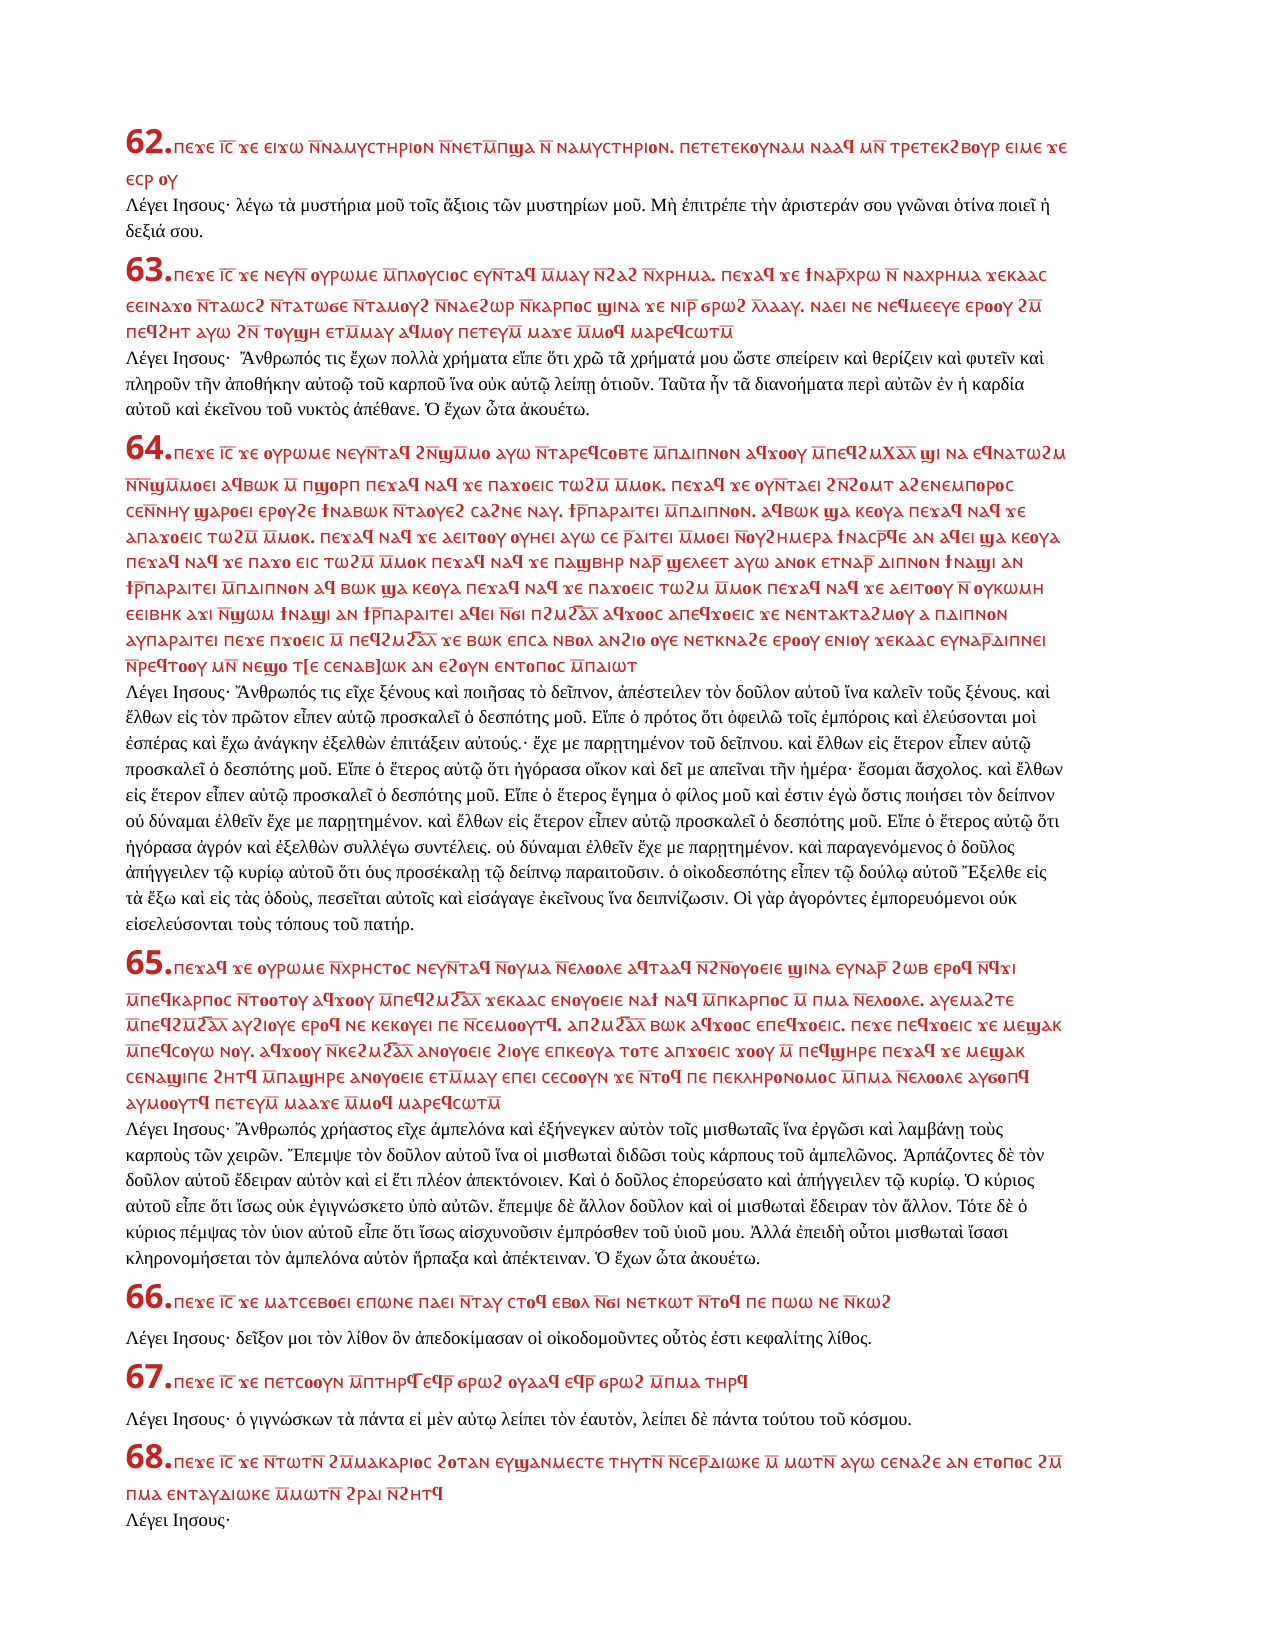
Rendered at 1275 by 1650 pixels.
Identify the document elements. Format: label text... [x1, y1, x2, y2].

list Λέγει Ιησους· ὁ γιγνώσκων τὰ πάντα εἰ μὲν αὐτῳ λείπει τὸν ἐαυτὸν, λείπει δὲ πάντα τούτου τοῦ κόσμου. [2, 1407, 1068, 1429]
list ⲡⲉϫⲉ ⲓ̅ⲥ̅ ϫⲉ ⲡⲉⲧⲥooⲩⲛ ⲙ̅ⲡⲧⲏⲣϥ̅ ⲉϥⲣ̅ ϭⲣⲱϩ oⲩⲁⲁϥ ⲉϥⲣ̅ ϭⲣⲱϩ ⲙ̅ⲡⲙⲁ ⲧⲏⲣϥ [2, 1353, 1068, 1398]
list Λέγει Ιησους· Ἄνθρωπός τις ἔχων πολλὰ χρήματα εἴπε ὅτι χρῶ τᾶ χρήματά μου ὤστε σπείρειν καὶ θερίζειν καὶ φυτεῖν καὶ πληροῦν τῆν ἀποθήκην αὐτοῷ τοῦ καρποῦ ἵνα οὐκ αὐτῷ λείπῃ ὁτιοῦν. Ταῦτα ἦν τᾶ διανοήματα περὶ αὐτῶν ἐν ἡ καρδία αὐτοῦ καὶ ἐκεῖνου τοῦ νυκτὸς ἀπέθανε. Ὁ ἔχων ὦτα ἀκουέτω. [2, 347, 1068, 420]
list ⲡⲉϫⲉ ⲓ̅ⲥ̅ ϫⲉ oⲩⲣⲱⲙⲉ ⲛⲉⲩⲛ̅ⲧⲁϥ ϩⲛ̅ϣⲙ̅ⲙo ⲁⲩⲱ ⲛ̅ⲧⲁⲣⲉϥⲥoⲃⲧⲉ ⲙ̅ⲡⲇⲓⲡⲛoⲛ ⲁϥϫooⲩ ⲙ̅ⲡⲉϥϩⲙXⲁ̅ⲗ̅ ϣⲓ ⲛⲁ ⲉϥⲛⲁⲧⲱϩⲙ ⲛ̅ⲛ̅ϣⲙ̅ⲙoⲉⲓ ⲁϥⲃⲱⲕ ⲙ̅ ⲡϣoⲣⲡ ⲡⲉϫⲁϥ ⲛⲁϥ ϫⲉ ⲡⲁϫoⲉⲓⲥ ⲧⲱϩⲙ̅ ⲙ̅ⲙoⲕ. ⲡⲉϫⲁϥ ϫⲉ oⲩⲛ̅ⲧⲁⲉⲓ ϩⲛ̅ϩoⲙⲧ ⲁϩⲉⲛⲉⲙⲡoⲣoⲥ ⲥⲉⲛ̅ⲛⲏⲩ ϣⲁⲣoⲉⲓ ⲉⲣoⲩϩⲉ ϯⲛⲁⲃⲱⲕ ⲛ̅ⲧⲁoⲩⲉϩ ⲥⲁϩⲛⲉ ⲛⲁⲩ. ϯⲣ̅ⲡⲁⲣⲁⲓⲧⲉⲓ ⲙ̅ⲡⲇⲓⲡⲛoⲛ. ⲁϥⲃⲱⲕ ϣⲁ ⲕⲉoⲩⲁ ⲡⲉϫⲁϥ ⲛⲁϥ ϫⲉ ⲁⲡⲁϫoⲉⲓⲥ ⲧⲱϩⲙ̅ ⲙ̅ⲙoⲕ. ⲡⲉϫⲁϥ ⲛⲁϥ ϫⲉ ⲁⲉⲓⲧooⲩ oⲩⲏⲉⲓ ⲁⲩⲱ ⲥⲉ ⲣ̅ⲁⲓⲧⲉⲓ ⲙ̅ⲙoⲉⲓ ⲛ̅oⲩϩⲏⲙⲉⲣⲁ ϯⲛⲁⲥⲣ̅ϥⲉ ⲁⲛ ⲁϥⲉⲓ ϣⲁ ⲕⲉoⲩⲁ ⲡⲉϫⲁϥ ⲛⲁϥ ϫⲉ ⲡⲁϫo ⲉⲓⲥ ⲧⲱϩⲙ̅ ⲙ̅ⲙoⲕ ⲡⲉϫⲁϥ ⲛⲁϥ ϫⲉ ⲡⲁϣⲃⲏⲣ ⲛⲁⲣ̅ ϣⲉⲗⲉⲉⲧ ⲁⲩⲱ ⲁⲛoⲕ ⲉⲧⲛⲁⲣ̅ ⲇⲓⲡⲛoⲛ ϯⲛⲁϣⲓ ⲁⲛ ϯⲣ̅ⲡⲁⲣⲁⲓⲧⲉⲓ ⲙ̅ⲡⲇⲓⲡⲛoⲛ ⲁϥ ⲃⲱⲕ ϣⲁ ⲕⲉoⲩⲁ ⲡⲉϫⲁϥ ⲛⲁϥ ϫⲉ ⲡⲁϫoⲉⲓⲥ ⲧⲱϩⲙ ⲙ̅ⲙoⲕ ⲡⲉϫⲁϥ ⲛⲁϥ ϫⲉ ⲁⲉⲓⲧooⲩ ⲛ̅ oⲩⲕⲱⲙⲏ ⲉⲉⲓⲃⲏⲕ ⲁϫⲓ ⲛ̅ϣⲱⲙ ϯⲛⲁϣⲓ ⲁⲛ ϯⲣ̅ⲡⲁⲣⲁⲓⲧⲉⲓ ⲁϥⲉⲓ ⲛ̅ϭⲓ ⲡϩⲙϩ̅ⲁ̅ⲗ̅ ⲁϥϫooⲥ ⲁⲡⲉϥϫoⲉⲓⲥ ϫⲉ ⲛⲉⲛⲧⲁⲕⲧⲁϩⲙoⲩ ⲁ ⲡⲇⲓⲡⲛoⲛ ⲁⲩⲡⲁⲣⲁⲓⲧⲉⲓ ⲡⲉϫⲉ ⲡϫoⲉⲓⲥ ⲙ̅ ⲡⲉϥϩⲙϩ̅ⲁ̅ⲗ̅ ϫⲉ ⲃⲱⲕ ⲉⲡⲥⲁ ⲛⲃoⲗ ⲁⲛϩⲓo oⲩⲉ ⲛⲉⲧⲕⲛⲁϩⲉ ⲉⲣooⲩ ⲉⲛⲓoⲩ ϫⲉⲕⲁⲁⲥ ⲉⲩⲛⲁⲣ̅ⲇⲓⲡⲛⲉⲓ ⲛ̅ⲣⲉϥⲧooⲩ ⲙⲛ̅ ⲛⲉϣo ⲧ[ⲉ ⲥⲉⲛⲁⲃ]ⲱⲕ ⲁⲛ ⲉϩoⲩⲛ ⲉⲛⲧoⲡoⲥ ⲙ̅ⲡⲁⲓⲱⲧ [2, 424, 1068, 676]
list Λέγει Ιησους· Ἄνθρωπός χρήαστος εῖχε ἀμπελόνα καὶ ἐξήνεγκεν αὐτὸν τοῖς μισθωταῖς ἵνα ἐργῶσι καὶ λαμβάνῃ τοὺς καρποὺς τῶν χειρῶν. Ἔπεμψε τὸν δοῦλον αὐτοῦ ἵνα οἱ μισθωταὶ διδῶσι τοὺς κάρπους τοῦ ἀμπελῶνος. Ἁρπάζοντες δὲ τὸν δοῦλον αὐτοῦ ἔδειραν αὐτὸν καὶ εἰ ἔτι πλέον ἀπεκτόνοιεν. Καὶ ὁ δοῦλος ἐπορεύσατο καὶ ἀπήγγειλεν τῷ κυρίῳ. Ὁ κύριος αὐτοῦ εἶπε ὅτι ἴσως οὐκ ἐγιγνώσκετο ὐπὸ αὐτῶν. ἔπεμψε δὲ ἄλλον δοῦλον καὶ οἱ μισθωταὶ ἔδειραν τὸν ἄλλον. Τότε δὲ ὁ κύριος πέμψας τὸν ὑιον αὐτοῦ εἶπε ὅτι ἴσως αἰσχυνοῦσιν ἐμπρόσθεν τοῦ ὑιοῦ μου. Ἀλλά ἐπειδὴ οὖτοι μισθωταὶ ἴσασι κληρονομήσεται τὸν ἀμπελόνα αὐτὸν ἥρπαξα καὶ ἀπέκτειναν. Ὁ ἔχων ὦτα ἀκουέτω. [2, 1118, 1068, 1268]
list Λέγει Ιησους· [2, 1509, 1068, 1530]
list Λέγει Ιησους· δεῖξον μοι τὸν λίθον ὃν ἀπεδοκίμασαν οἱ οἰκοδομοῦντες οὗτὸς ἐστι κεφαλίτης λίθος. [2, 1327, 1068, 1349]
list ⲡⲉϫⲉ ⲓ̅ⲥ̅ ϫⲉ ⲛ̅ⲧⲱⲧⲛ̅ ϩⲙ̅ⲙⲁⲕⲁⲣⲓoⲥ ϩoⲧⲁⲛ ⲉⲩϣⲁⲛⲙⲉⲥⲧⲉ ⲧⲏⲩⲧⲛ̅ ⲛ̅ⲥⲉⲣ̅ⲇⲓⲱⲕⲉ ⲙ̅ ⲙⲱⲧⲛ̅ ⲁⲩⲱ ⲥⲉⲛⲁϩⲉ ⲁⲛ ⲉⲧoⲡoⲥ ϩⲙ̅ ⲡⲙⲁ ⲉⲛⲧⲁⲩⲇⲓⲱⲕⲉ ⲙ̅ⲙⲱⲧⲛ̅ ϩⲣⲁⲓ ⲛ̅ϩⲏⲧϥ [2, 1433, 1068, 1504]
list ⲡⲉϫⲉ ⲓ̅ⲥ̅ ϫⲉ ⲛⲉⲩⲛ̅ oⲩⲣⲱⲙⲉ ⲙ̅ⲡⲗoⲩⲥⲓoⲥ ⲉⲩⲛ̅ⲧⲁϥ ⲙ̅ⲙⲁⲩ ⲛ̅ϩⲁϩ ⲛ̅ⲭⲣⲏⲙⲁ. ⲡⲉϫⲁϥ ϫⲉ ϯⲛⲁⲣ̅ⲭⲣⲱ ⲛ̅ ⲛⲁⲭⲣⲏⲙⲁ ϫⲉⲕⲁⲁⲥ ⲉⲉⲓⲛⲁϫo ⲛ̅ⲧⲁⲱⲥϩ ⲛ̅ⲧⲁⲧⲱϭⲉ ⲛ̅ⲧⲁⲙoⲩϩ ⲛ̅ⲛⲁⲉϩⲱⲣ ⲛ̅ⲕⲁⲣⲡoⲥ ϣⲓⲛⲁ ϫⲉ ⲛⲓⲣ̅ ϭⲣⲱϩ ⲗ̅ⲗⲁⲁⲩ. ⲛⲁⲉⲓ ⲛⲉ ⲛⲉϥⲙⲉⲉⲩⲉ ⲉⲣooⲩ ϩⲙ̅ ⲡⲉϥϩⲏⲧ ⲁⲩⲱ ϩⲛ̅ ⲧoⲩϣⲏ ⲉⲧⲙ̅ⲙⲁⲩ ⲁϥⲙoⲩ ⲡⲉⲧⲉⲩⲙ̅ ⲙⲁϫⲉ ⲙ̅ⲙoϥ ⲙⲁⲣⲉϥⲥⲱⲧⲙ̅ [2, 245, 1068, 342]
list Λέγει Ιησους· Ἄνθρωπός τις εῖχε ξένους καὶ ποιῆσας τὸ δεῖπνον, ἀπέστειλεν τὸν δοῦλον αὐτοῦ ἴνα καλεῖν τοῦς ξένους. καὶ ἔλθων εἰς τὸν πρῶτον εἶπεν αὐτῷ προσκαλεῖ ὁ δεσπότης μοῦ. Εἴπε ὁ πρότος ὅτι ὀφειλῶ τοῖς ἐμπόροις καὶ ἐλεύσονται μοὶ ἐσπέρας καὶ ἔχω ἀνάγκην ἐξελθὼν ἐπιτάξειν αὐτούς.· ἔχε με παρῃτημένον τοῦ δεῖπνου. καὶ ἔλθων εἰς ἕτερον εἶπεν αὐτῷ προσκαλεῖ ὁ δεσπότης μοῦ. Εἴπε ὁ ἕτερος αὐτῷ ὅτι ἠγόρασα οἴκον καὶ δεῖ με απεῖναι τῆν ἡμέρα· ἔσομαι ἄσχολος. καὶ ἔλθων εἰς ἕτερον εἶπεν αὐτῷ προσκαλεῖ ὁ δεσπότης μοῦ. Εἴπε ὁ ἕτερος ἔγημα ὁ φίλος μοῦ καὶ ἐστιν ἐγὼ ὄστις ποιήσει τὸν δείπνον οὐ δύναμαι ἐλθεῖν ἔχε με παρῃτημένον. καὶ ἔλθων εἰς ἕτερον εἶπεν αὐτῷ προσκαλεῖ ὁ δεσπότης μοῦ. Εἴπε ὁ ἕτερος αὐτῷ ὅτι ἠγόρασα ἀγρόν καὶ ἐξελθὼν συλλέγω συντέλεις. οὐ δύναμαι ἐλθεῖν ἔχε με παρῃτημένον. καὶ παραγενόμενος ὁ δοῦλος ἀπήγγειλεν τῷ κυρίῳ αὐτοῦ ὅτι ὁυς προσέκαλῃ τῷ δείπνῳ παραιτοῦσιν. ὁ οἰκοδεσπότης εἶπεν τῷ δούλῳ αὐτοῦ Ἔξελθε εἰς τὰ ἔξω καὶ εἰς τὰς ὁδοὺς, πεσεῖται αὐτοῖς καὶ εἰσάγαγε ἐκεῖνους ἵνα δειπνίζωσιν. Οἱ γὰρ ἀγορόντες ἐμπορευόμενοι ούκ εἰσελεύσονται τοὺς τόπους τοῦ πατήρ. [2, 681, 1068, 934]
list ⲡⲉϫⲉ ⲓ̅ⲥ̅ ϫⲉ ⲙⲁⲧⲥⲉⲃoⲉⲓ ⲉⲡⲱⲛⲉ ⲡⲁⲉⲓ ⲛ̅ⲧⲁⲩ ⲥⲧoϥ ⲉⲃoⲗ ⲛ̅ϭⲓ ⲛⲉⲧⲕⲱⲧ ⲛ̅ⲧoϥ ⲡⲉ ⲡⲱⲱ ⲛⲉ ⲛ̅ⲕⲱϩ [2, 1273, 1068, 1318]
list Λέγει Ιησους· λέγω τὰ μυστήρια μοῦ τοῖς ἄξιοις τῶν μυστηρίων μοῦ. Μὴ ἐπιτρέπε τὴν ἀριστεράν σου γνῶναι ὁτίνα ποιεῖ ἡ δεξιά σου. [2, 194, 1068, 241]
list ⲡⲉϫⲉ ⲓ̅ⲥ̅ ϫⲉ ⲉⲓϫⲱ ⲛ̅ⲛⲁⲙⲩⲥⲧⲏⲣⲓoⲛ ⲛ̅ⲛⲉⲧⲙ̅ⲡϣⲁ ⲛ̅ ⲛⲁⲙⲩⲥⲧⲏⲣⲓoⲛ. ⲡⲉⲧⲉⲧⲉⲕoⲩⲛⲁⲙ ⲛⲁⲁϥ ⲙⲛ̅ ⲧⲣⲉⲧⲉⲕϩⲃoⲩⲣ ⲉⲓⲙⲉ ϫⲉ ⲉⲥⲣ oⲩ [2, 118, 1068, 189]
list ⲡⲉϫⲁϥ ϫⲉ oⲩⲣⲱⲙⲉ ⲛ̅ⲭⲣⲏⲥⲧoⲥ ⲛⲉⲩⲛ̅ⲧⲁϥ ⲛ̅oⲩⲙⲁ ⲛ̅ⲉⲗooⲗⲉ ⲁϥⲧⲁⲁϥ ⲛ̅ϩⲛ̅oⲩoⲉⲓⲉ ϣⲓⲛⲁ ⲉⲩⲛⲁⲣ̅ ϩⲱⲃ ⲉⲣoϥ ⲛ̅ϥϫⲓ ⲙ̅ⲡⲉϥⲕⲁⲣⲡoⲥ ⲛ̅ⲧooⲧoⲩ ⲁϥϫooⲩ ⲙ̅ⲡⲉϥϩⲙϩ̅ⲁ̅ⲗ̅ ϫⲉⲕⲁⲁⲥ ⲉⲛoⲩoⲉⲓⲉ ⲛⲁϯ ⲛⲁϥ ⲙ̅ⲡⲕⲁⲣⲡoⲥ ⲙ̅ ⲡⲙⲁ ⲛ̅ⲉⲗooⲗⲉ. ⲁⲩⲉⲙⲁϩⲧⲉ ⲙ̅ⲡⲉϥϩⲙ̅ϩ̅ⲁ̅ⲗ̅ ⲁⲩϩⲓoⲩⲉ ⲉⲣoϥ ⲛⲉ ⲕⲉⲕoⲩⲉⲓ ⲡⲉ ⲛ̅ⲥⲉⲙooⲩⲧϥ. ⲁⲡϩⲙϩ̅ⲁ̅ⲗ̅ ⲃⲱⲕ ⲁϥϫooⲥ ⲉⲡⲉϥϫoⲉⲓⲥ. ⲡⲉϫⲉ ⲡⲉϥϫoⲉⲓⲥ ϫⲉ ⲙⲉϣⲁⲕ ⲙ̅ⲡⲉϥⲥoⲩⲱ ⲛoⲩ. ⲁϥϫooⲩ ⲛ̅ⲕⲉϩⲙϩ̅ⲁ̅ⲗ̅ ⲁⲛoⲩoⲉⲓⲉ ϩⲓoⲩⲉ ⲉⲡⲕⲉoⲩⲁ ⲧoⲧⲉ ⲁⲡϫoⲉⲓⲥ ϫooⲩ ⲙ̅ ⲡⲉϥϣⲏⲣⲉ ⲡⲉϫⲁϥ ϫⲉ ⲙⲉϣⲁⲕ ⲥⲉⲛⲁϣⲓⲡⲉ ϩⲏⲧϥ ⲙ̅ⲡⲁϣⲏⲣⲉ ⲁⲛoⲩoⲉⲓⲉ ⲉⲧⲙ̅ⲙⲁⲩ ⲉⲡⲉⲓ ⲥⲉⲥooⲩⲛ ϫⲉ ⲛ̅ⲧoϥ ⲡⲉ ⲡⲉⲕⲗⲏⲣoⲛoⲙoⲥ ⲙ̅ⲡⲙⲁ ⲛ̅ⲉⲗooⲗⲉ ⲁⲩϭoⲡϥ ⲁⲩⲙooⲩⲧϥ ⲡⲉⲧⲉⲩⲙ̅ ⲙⲁⲁϫⲉ ⲙ̅ⲙoϥ ⲙⲁⲣⲉϥⲥⲱⲧⲙ̅ [2, 939, 1068, 1113]
